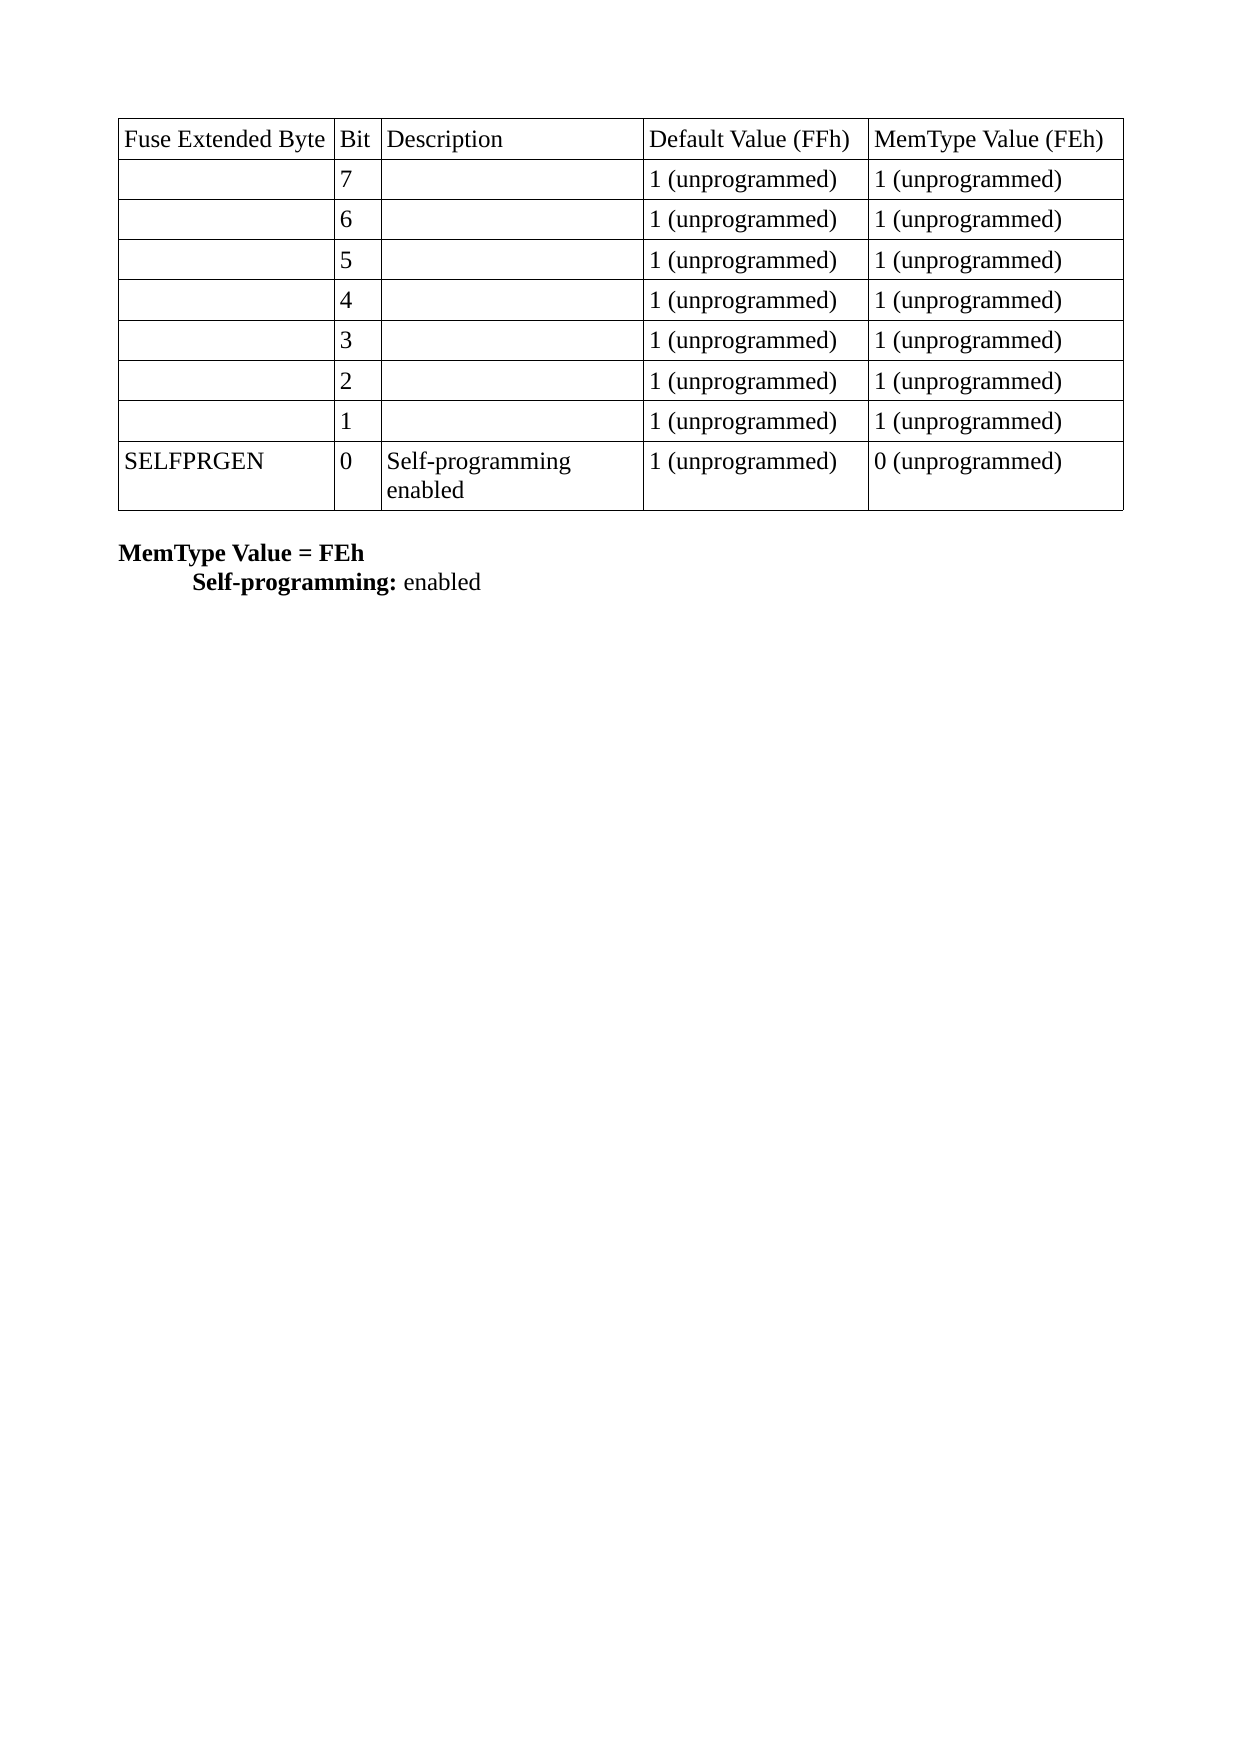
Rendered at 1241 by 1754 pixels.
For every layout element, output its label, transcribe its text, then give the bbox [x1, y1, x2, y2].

table_cell [119, 321, 334, 360]
table_cell 1 (unprogrammed) [644, 401, 868, 441]
table_cell [382, 160, 643, 199]
table_cell 6 [335, 200, 381, 239]
table_cell [119, 361, 334, 400]
table_header Default Value (FFh) [644, 119, 868, 158]
table_cell 1 (unprogrammed) [644, 200, 868, 239]
table_cell [382, 280, 643, 320]
table_cell 4 [335, 280, 381, 320]
table_header Bit [335, 119, 381, 158]
table_cell 1 (unprogrammed) [869, 401, 1123, 441]
table_header Fuse Extended Byte [119, 119, 334, 158]
table_cell [119, 280, 334, 320]
table_cell 3 [335, 321, 381, 360]
table_cell [382, 321, 643, 360]
table_cell 1 (unprogrammed) [869, 240, 1123, 279]
table_header Description [382, 119, 643, 158]
table_cell [382, 240, 643, 279]
table_cell 1 (unprogrammed) [869, 321, 1123, 360]
table_cell 1 (unprogrammed) [644, 280, 868, 320]
table_cell 1 (unprogrammed) [644, 160, 868, 199]
table_cell [119, 401, 334, 441]
table_cell 1 (unprogrammed) [644, 240, 868, 279]
table_cell 5 [335, 240, 381, 279]
table_cell 1 (unprogrammed) [869, 361, 1123, 400]
table_cell [382, 401, 643, 441]
table_cell [119, 240, 334, 279]
table_cell 1 (unprogrammed) [869, 160, 1123, 199]
table_header MemType Value (FEh) [869, 119, 1123, 158]
table_cell SELFPRGEN [119, 442, 334, 510]
table_cell 1 (unprogrammed) [869, 200, 1123, 239]
table_cell 7 [335, 160, 381, 199]
table_cell [119, 200, 334, 239]
text Self-programming: enabled [118, 567, 1122, 596]
table_cell 0 (unprogrammed) [869, 442, 1123, 510]
table_cell [119, 160, 334, 199]
table_cell 2 [335, 361, 381, 400]
table_cell 1 (unprogrammed) [644, 442, 868, 510]
table_cell [382, 361, 643, 400]
text MemType Value = FEh [118, 538, 1122, 567]
table_cell 0 [335, 442, 381, 510]
table_cell 1 [335, 401, 381, 441]
table_cell [382, 200, 643, 239]
table_cell 1 (unprogrammed) [644, 361, 868, 400]
table_cell 1 (unprogrammed) [644, 321, 868, 360]
table_cell 1 (unprogrammed) [869, 280, 1123, 320]
table_cell Self-programming enabled [382, 442, 643, 510]
